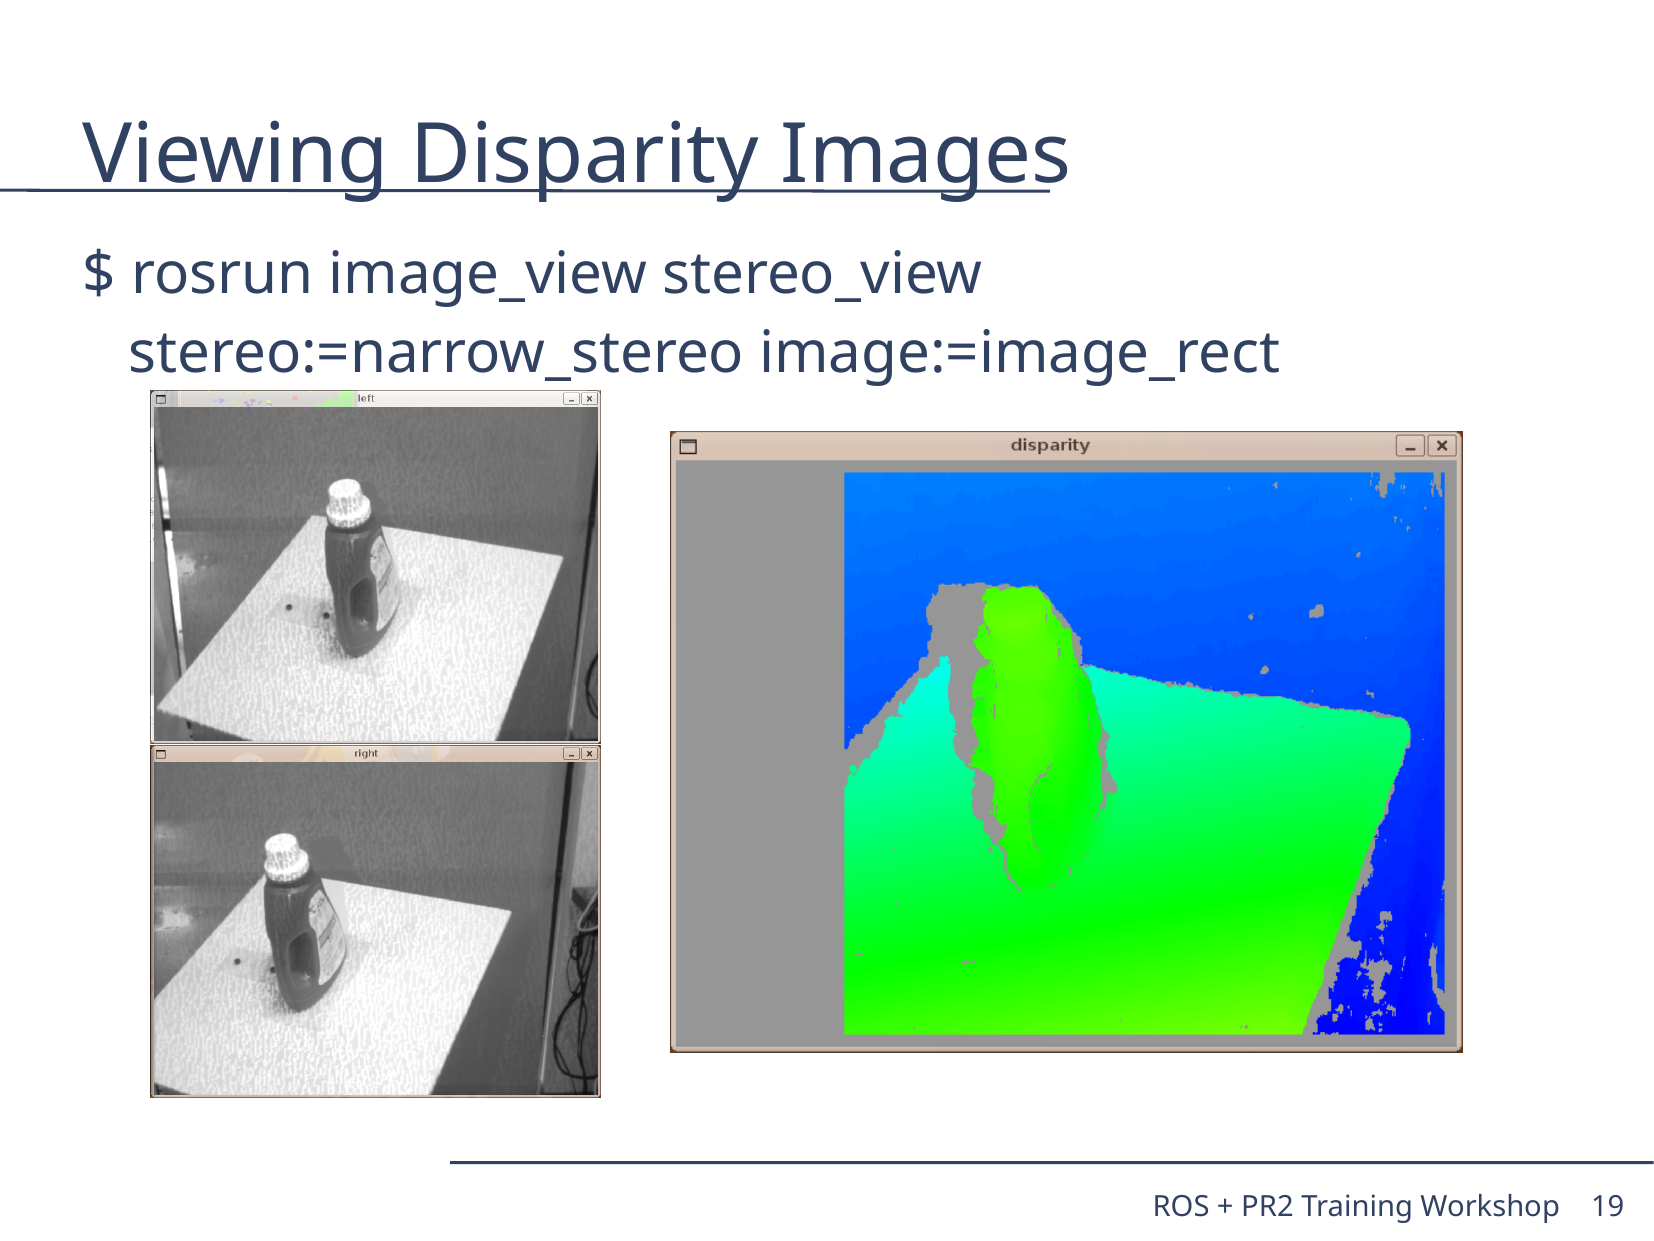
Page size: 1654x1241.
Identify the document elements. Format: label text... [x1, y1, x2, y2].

picture [670, 431, 1463, 1053]
picture [150, 390, 601, 744]
picture [150, 745, 601, 1098]
title Viewing Disparity Images [82, 75, 1571, 226]
list $ rosrun image_view stereo_view stereo:=narrow_stereo image:=image_rect [82, 231, 1651, 391]
